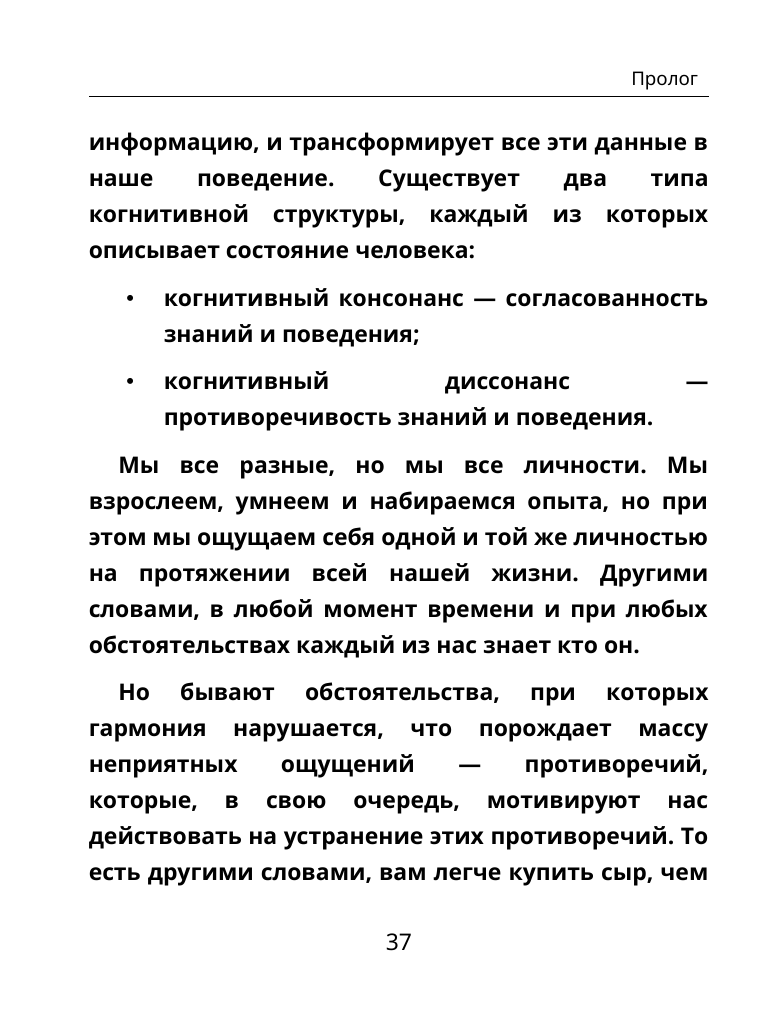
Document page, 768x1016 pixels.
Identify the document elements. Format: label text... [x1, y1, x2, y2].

list когнитивный консонанс — согласованность знаний и поведения; [126, 282, 709, 349]
text Но бывают обстоятельства, при которых гармония нарушается, что порождает массу неприятных ощущений — противоречий, которые, в свою очередь, мотивируют нас действовать на устранение этих противоречий. То есть другими словами, вам легче купить сыр, чем [88, 676, 709, 887]
text информацию, и трансформирует все эти данные в наше поведение. Существует два типа когнитивной структуры, каждый из которых описывает состояние человека: [88, 126, 709, 265]
list когнитивный диссонанс — противоречивость знаний и поведения. [126, 365, 709, 432]
text Мы все разные, но мы все личности. Мы взрослеем, умнеем и набираемся опыта, но при этом мы ощущаем себя одной и той же личностью на протяжении всей нашей жизни. Другими словами, в любой момент времени и при любых обстоятельствах каждый из нас знает кто он. [88, 449, 709, 660]
